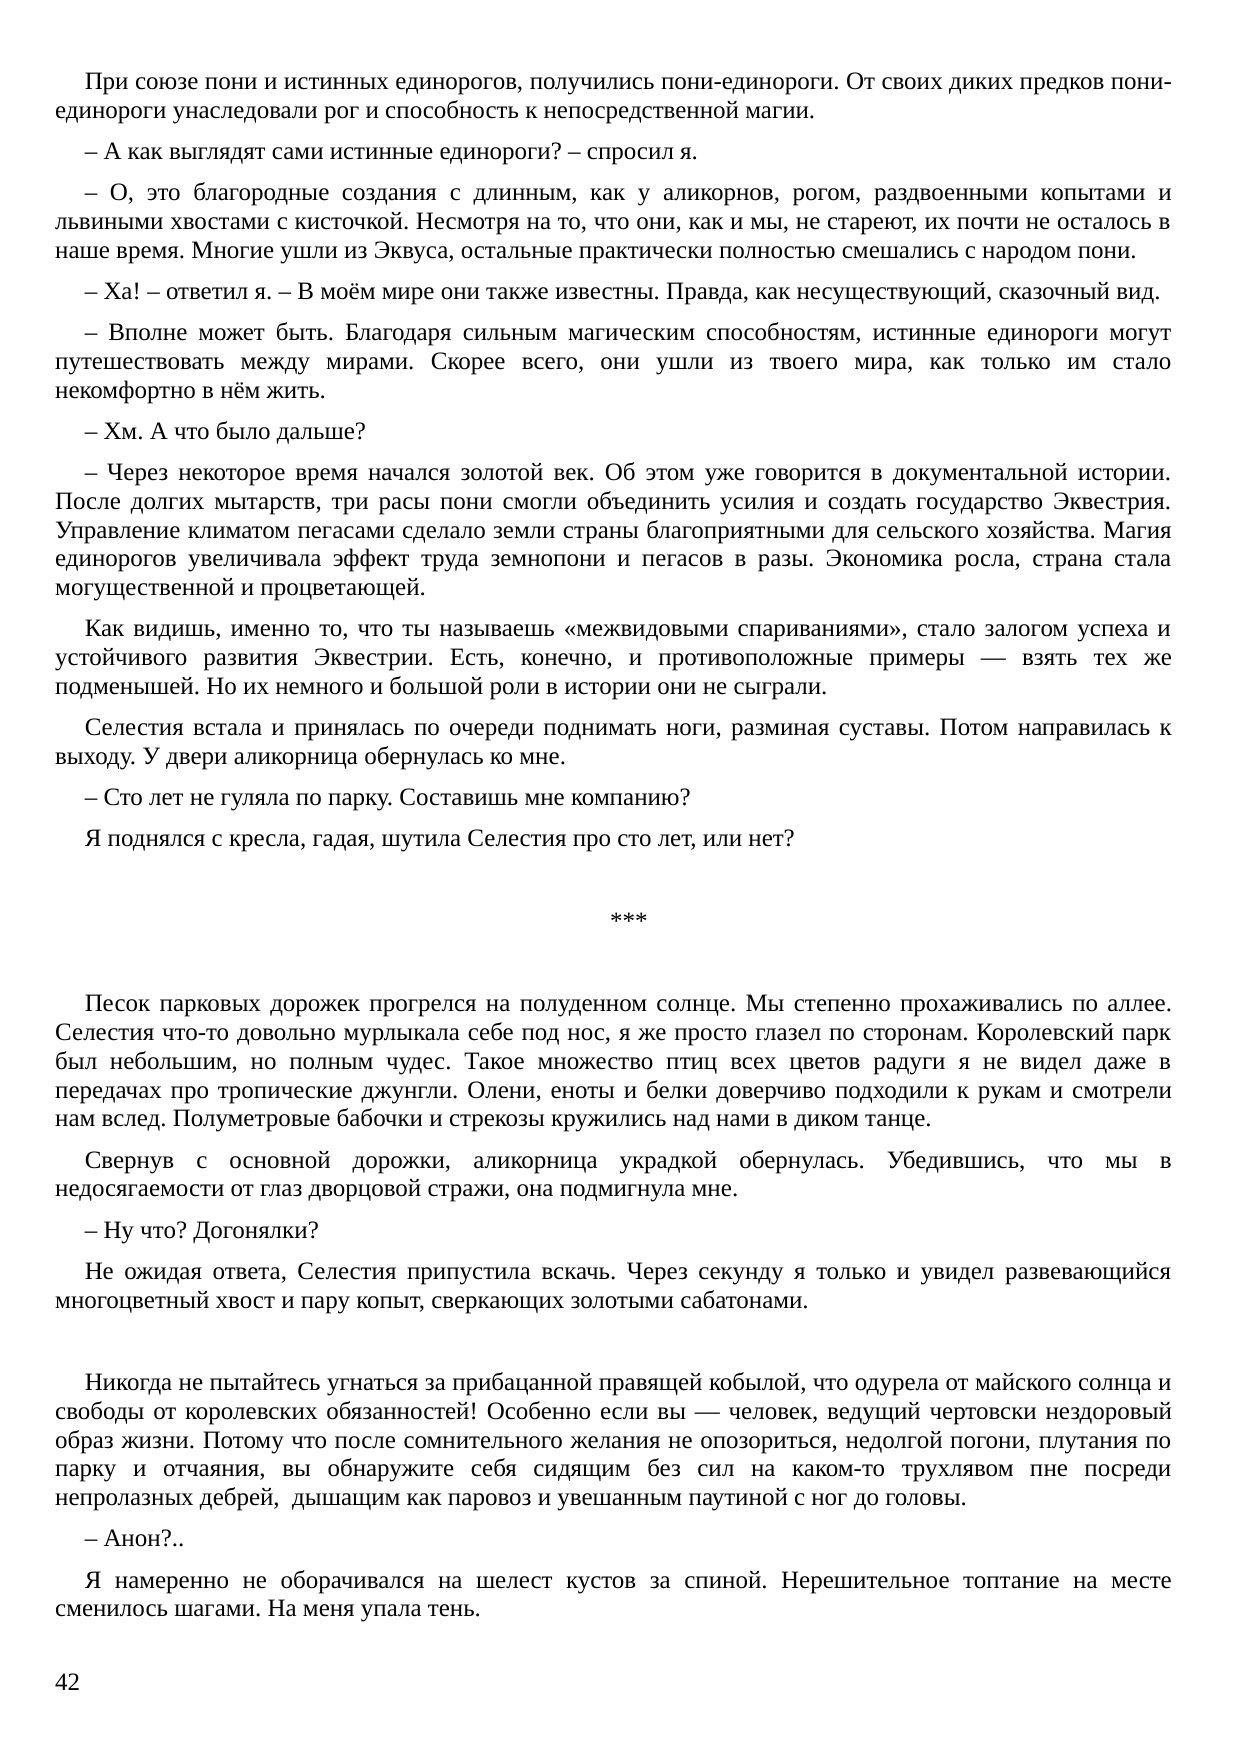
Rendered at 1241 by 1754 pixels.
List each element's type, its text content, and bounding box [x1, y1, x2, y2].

text Песок парковых дорожек прогрелся на полуденном солнце. Мы степенно прохаживались по аллее. Селестия что-то довольно мурлыкала себе под нос, я же просто глазел по сторонам. Королевский парк был небольшим, но полным чудес. Такое множество птиц всех цветов радуги я не видел даже в передачах про тропические джунгли. Олени, еноты и белки доверчиво подходили к рукам и смотрели нам вслед. Полуметровые бабочки и стрекозы кружились над нами в диком танце. [55, 988, 1173, 1132]
text Как видишь, именно то, что ты называешь «межвидовыми спариваниями», стало залогом успеха и устойчивого развития Эквестрии. Есть, конечно, и противоположные примеры — взять тех же подменышей. Но их немного и большой роли в истории они не сыграли. [55, 613, 1173, 700]
text *** [55, 906, 1173, 935]
text – Ну что? Догонялки? [55, 1215, 1173, 1243]
text При союзе пони и истинных единорогов, получились пони-единороги. От своих диких предков пони-единороги унаследовали рог и способность к непосредственной магии. [55, 66, 1173, 123]
text Селестия встала и принялась по очереди поднимать ноги, разминая суставы. Потом направилась к выходу. У двери аликорница обернулась ко мне. [55, 712, 1173, 770]
text Не ожидая ответа, Селестия припустила вскачь. Через секунду я только и увидел развевающийся многоцветный хвост и пару копыт, сверкающих золотыми сабатонами. [55, 1256, 1173, 1313]
text Я поднялся с кресла, гадая, шутила Селестия про сто лет, или нет? [55, 823, 1173, 852]
text Свернув с основной дорожки, аликорница украдкой обернулась. Убедившись, что мы в недосягаемости от глаз дворцовой стражи, она подмигнула мне. [55, 1145, 1173, 1202]
text – А как выглядят сами истинные единороги? – спросил я. [55, 136, 1173, 165]
text – Вполне может быть. Благодаря сильным магическим способностям, истинные единороги могут путешествовать между мирами. Скорее всего, они ушли из твоего мира, как только им стало некомфортно в нём жить. [55, 317, 1173, 403]
text Я намеренно не оборачивался на шелест кустов за спиной. Нерешительное топтание на месте сменилось шагами. На меня упала тень. [55, 1565, 1173, 1622]
text – Сто лет не гуляла по парку. Составишь мне компанию? [55, 782, 1173, 811]
text – Анон?.. [55, 1523, 1173, 1552]
text – Через некоторое время начался золотой век. Об этом уже говорится в документальной истории. После долгих мытарств, три расы пони смогли объединить усилия и создать государство Эквестрия. Управление климатом пегасами сделало земли страны благоприятными для сельского хозяйства. Магия единорогов увеличивала эффект труда земнопони и пегасов в разы. Экономика росла, страна стала могущественной и процветающей. [55, 457, 1173, 601]
text Никогда не пытайтесь угнаться за прибацанной правящей кобылой, что одурела от майского солнца и свободы от королевских обязанностей! Особенно если вы — человек, ведущий чертовски нездоровый образ жизни. Потому что после сомнительного желания не опозориться, недолгой погони, плутания по парку и отчаяния, вы обнаружите себя сидящим без сил на каком-то трухлявом пне посреди непролазных дебрей, дышащим как паровоз и увешанным паутиной с ног до головы. [55, 1367, 1173, 1511]
text – О, это благородные создания с длинным, как у аликорнов, рогом, раздвоенными копытами и львиными хвостами с кисточкой. Несмотря на то, что они, как и мы, не стареют, их почти не осталось в наше время. Многие ушли из Эквуса, остальные практически полностью смешались с народом пони. [55, 177, 1173, 263]
text – Ха! – ответил я. – В моём мире они также известны. Правда, как несуществующий, сказочный вид. [55, 276, 1173, 305]
text – Хм. А что было дальше? [55, 416, 1173, 445]
